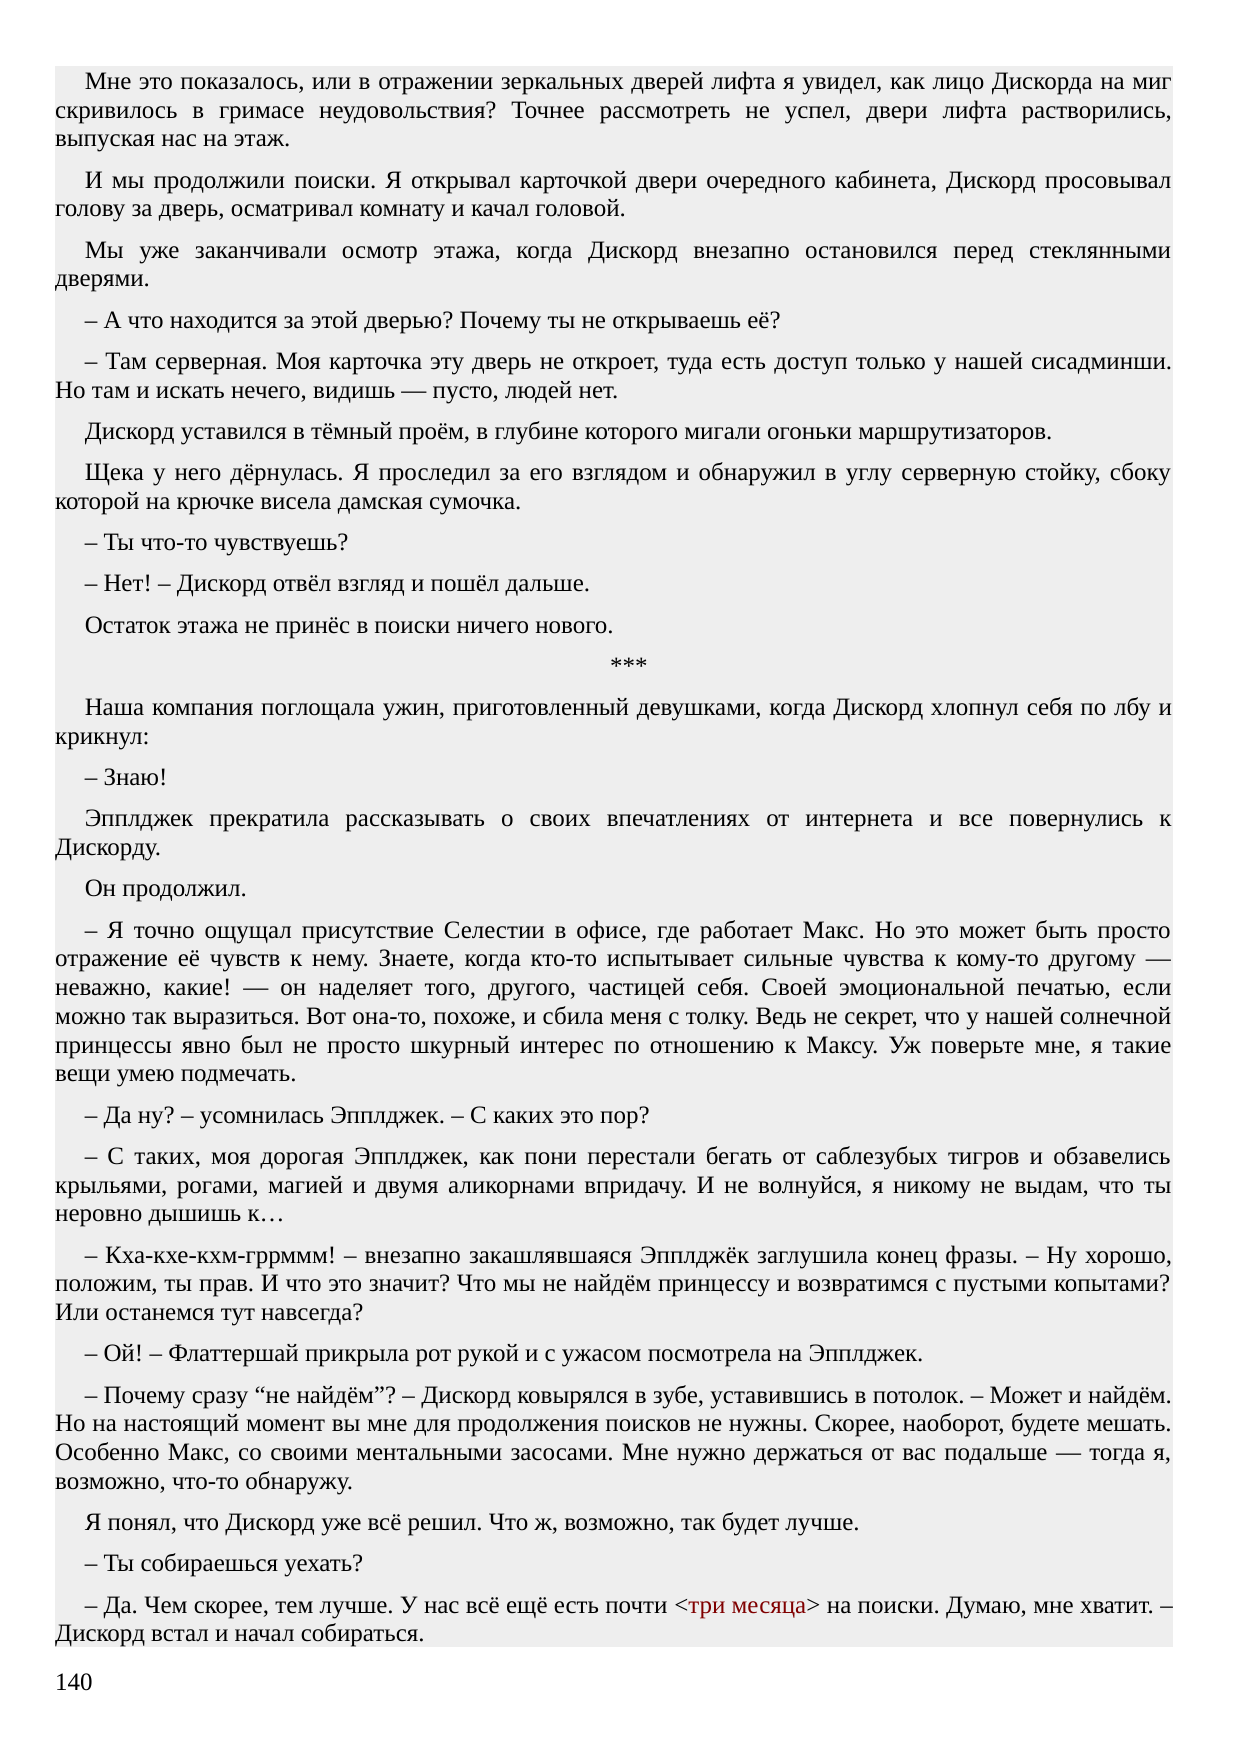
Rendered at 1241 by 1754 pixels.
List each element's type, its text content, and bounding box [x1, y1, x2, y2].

text Мы уже заканчивали осмотр этажа, когда Дискорд внезапно остановился перед стеклянными дверями. [55, 235, 1173, 292]
text Наша компания поглощала ужин, приготовленный девушками, когда Дискорд хлопнул себя по лбу и крикнул: [55, 692, 1173, 750]
text – Да. Чем скорее, тем лучше. У нас всё ещё есть почти <три месяца> на поиски. Думаю, мне хватит. – Дискорд встал и начал собираться. [55, 1590, 1173, 1647]
text Остаток этажа не принёс в поиски ничего нового. [55, 610, 1173, 638]
text Щека у него дёрнулась. Я проследил за его взглядом и обнаружил в углу серверную стойку, сбоку которой на крючке висела дамская сумочка. [55, 457, 1173, 515]
text – Там серверная. Моя карточка эту дверь не откроет, туда есть доступ только у нашей сисадминши. Но там и искать нечего, видишь — пусто, людей нет. [55, 346, 1173, 403]
text Я понял, что Дискорд уже всё решил. Что ж, возможно, так будет лучше. [55, 1507, 1173, 1536]
text Мне это показалось, или в отражении зеркальных дверей лифта я увидел, как лицо Дискорда на миг скривилось в гримасе неудовольствия? Точнее рассмотреть не успел, двери лифта растворились, выпуская нас на этаж. [55, 66, 1173, 152]
text – С таких, моя дорогая Эпплджек, как пони перестали бегать от саблезубых тигров и обзавелись крыльями, рогами, магией и двумя аликорнами впридачу. И не волнуйся, я никому не выдам, что ты неровно дышишь к… [55, 1141, 1173, 1227]
text – Да ну? – усомнилась Эпплджек. – С каких это пор? [55, 1100, 1173, 1128]
text – Ой! – Флаттершай прикрыла рот рукой и с ужасом посмотрела на Эпплджек. [55, 1338, 1173, 1367]
text Дискорд уставился в тёмный проём, в глубине которого мигали огоньки маршрутизаторов. [55, 416, 1173, 445]
text – Ты собираешься уехать? [55, 1548, 1173, 1577]
text – Ты что-то чувствуешь? [55, 527, 1173, 556]
text Он продолжил. [55, 873, 1173, 902]
text И мы продолжили поиски. Я открывал карточкой двери очередного кабинета, Дискорд просовывал голову за дверь, осматривал комнату и качал головой. [55, 165, 1173, 222]
text – Я точно ощущал присутствие Селестии в офисе, где работает Макс. Но это может быть просто отражение её чувств к нему. Знаете, когда кто-то испытывает сильные чувства к кому-то другому — неважно, какие! — он наделяет того, другого, частицей себя. Своей эмоциональной печатью, если можно так выразиться. Вот она-то, похоже, и сбила меня с толку. Ведь не секрет, что у нашей солнечной принцессы явно был не просто шкурный интерес по отношению к Максу. Уж поверьте мне, я такие вещи умею подмечать. [55, 915, 1173, 1087]
text – А что находится за этой дверью? Почему ты не открываешь её? [55, 305, 1173, 333]
text – Кха-кхе-кхм-гррммм! – внезапно закашлявшаяся Эпплджёк заглушила конец фразы. – Ну хорошо, положим, ты прав. И что это значит? Что мы не найдём принцессу и возвратимся с пустыми копытами? Или останемся тут навсегда? [55, 1240, 1173, 1326]
text Эпплджек прекратила рассказывать о своих впечатлениях от интернета и все повернулись к Дискорду. [55, 803, 1173, 861]
text – Почему сразу “не найдём”? – Дискорд ковырялся в зубе, уставившись в потолок. – Может и найдём. Но на настоящий момент вы мне для продолжения поисков не нужны. Скорее, наоборот, будете мешать. Особенно Макс, со своими ментальными засосами. Мне нужно держаться от вас подальше — тогда я, возможно, что-то обнаружу. [55, 1380, 1173, 1495]
text – Нет! – Дискорд отвёл взгляд и пошёл дальше. [55, 568, 1173, 597]
text – Знаю! [55, 762, 1173, 791]
text *** [55, 651, 1173, 680]
